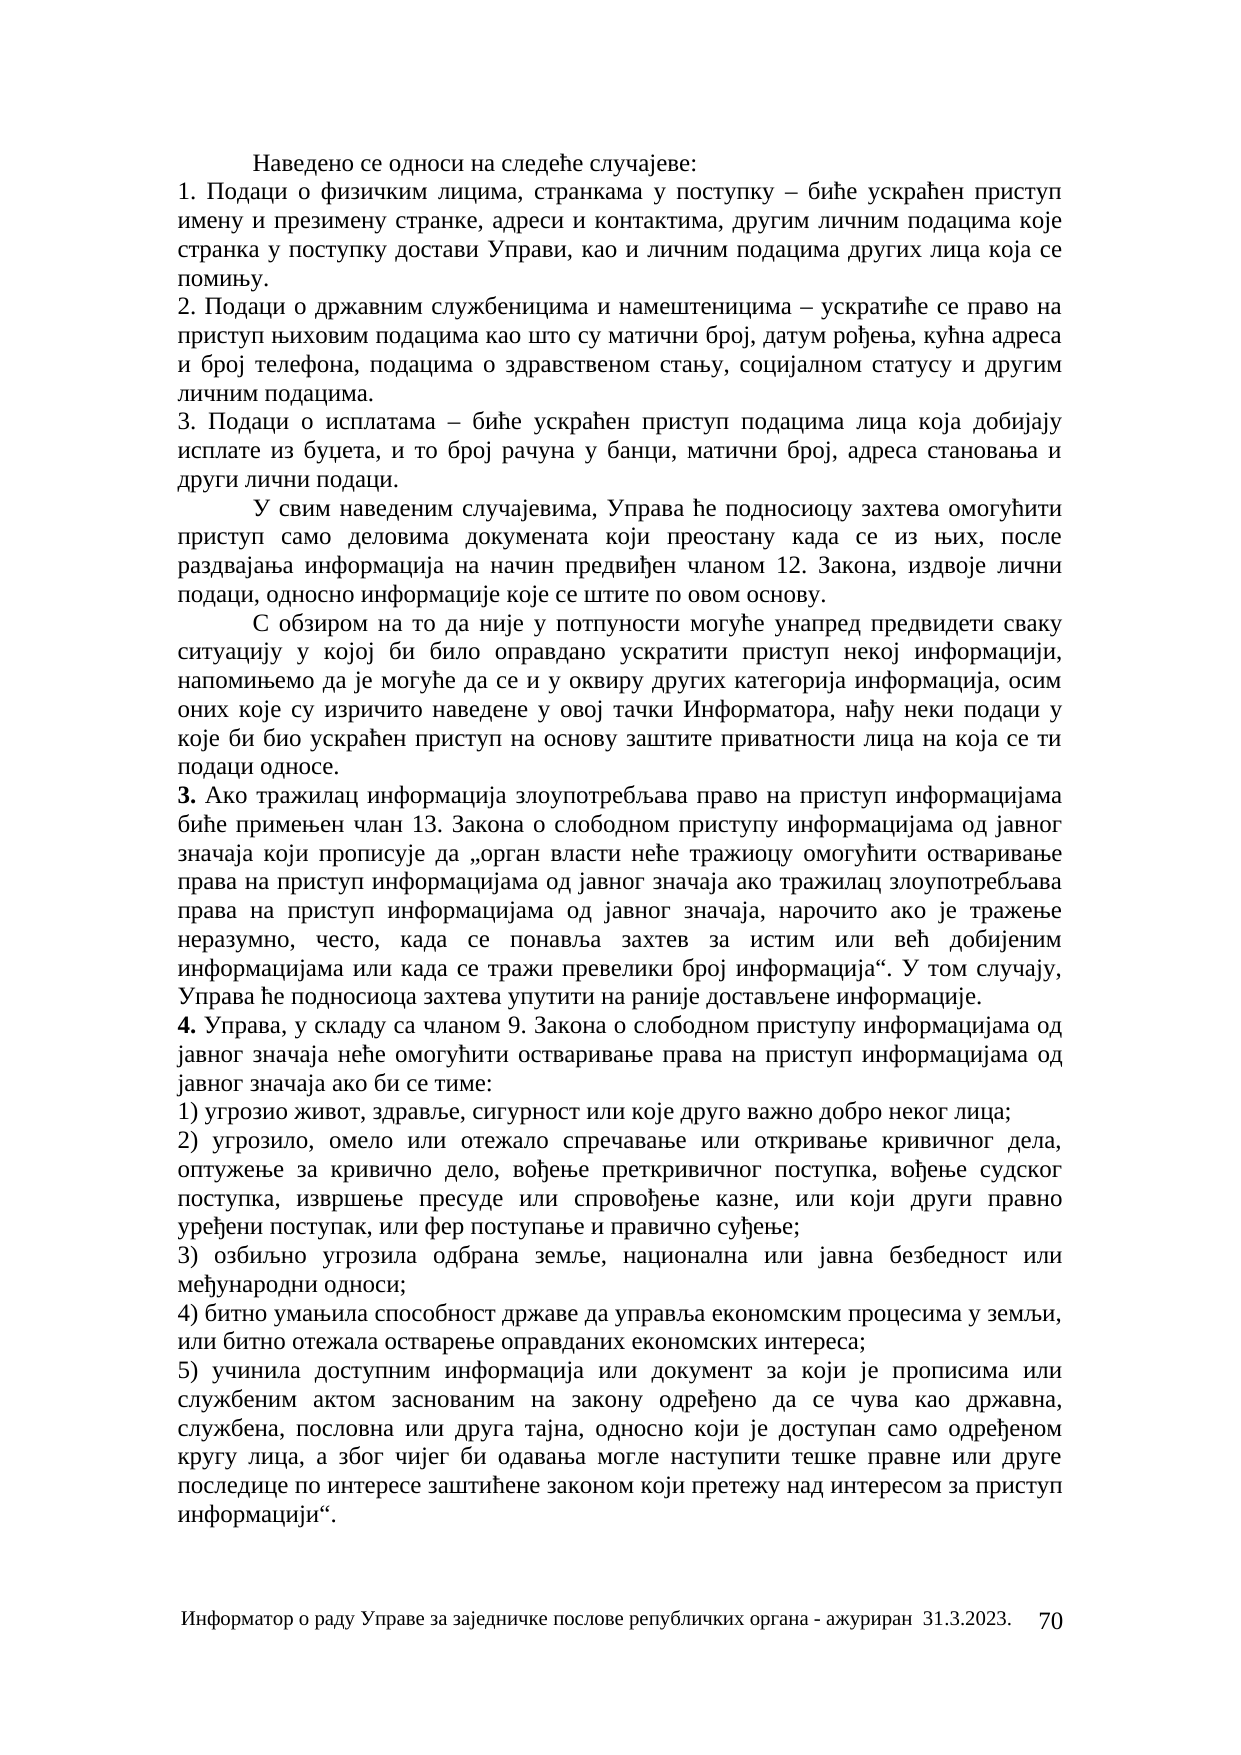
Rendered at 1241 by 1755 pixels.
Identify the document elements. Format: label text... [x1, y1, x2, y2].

text 1. Подаци о физичким лицима, странкама у поступку – биће ускраћен приступ имену и презимену странке, адреси и контактима, другим личним подацима које странка у поступку достави Управи, као и личним подацима других лица која се помињу. [177, 176, 1063, 291]
text 5) учинила доступним информација или документ за који је прописима или службеним актом заснованим на закону одређено да се чува као државна, службена, пословна или друга тајна, односно који је доступан само одређеном кругу лица, а због чијег би одавања могле наступити тешке правне или друге последице по интересе заштићене законом који претежу над интересом за приступ информацији“. [177, 1355, 1063, 1528]
text 1) угрозио живот, здравље, сигурност или које друго важно добро неког лица; [177, 1096, 1063, 1125]
text 4. Управа, у складу са чланом 9. Закона о слободном приступу информацијама од јавног значаја неће омогућити остваривање права на приступ информацијама од јавног значаја ако би се тиме: [177, 1010, 1063, 1096]
text 3. Ако тражилац информација злоупотребљава право на приступ информацијама биће примењен члан 13. Закона о слободном приступу информацијама од јавног значаја који прописује да „орган власти неће тражиоцу омогућити остваривање права на приступ информацијама од јавног значаја ако тражилац злоупотребљава права на приступ информацијама од јавног значаја, нарочито ако је тражење неразумно, често, када се понавља захтев за истим или већ добијеним информацијама или када се тражи превелики број информација“. У том случају, Управа ће подносиоца захтева упутити на раније достављене информације. [177, 780, 1063, 1010]
text 4) битно умањила способност државе да управља економским процесима у земљи, или битно отежала остварење оправданих економских интереса; [177, 1298, 1063, 1355]
text 3. Подаци о исплатама – биће ускраћен приступ подацима лица која добијају исплате из буџета, и то број рачуна у банци, матични број, адреса становања и други лични подаци. [177, 406, 1063, 493]
text 2. Подаци о државним службеницима и намештеницима – ускратиће се право на приступ њиховим подацима као што су матични број, датум рођења, кућна адреса и број телефона, подацима о здравственом стању, социјалном статусу и другим личним подацима. [177, 291, 1063, 406]
text Наведено се односи на следеће случајеве: [177, 148, 1063, 176]
text 3) озбиљно угрозила одбрана земље, национална или јавна безбедност или међународни односи; [177, 1240, 1063, 1298]
text 2) угрозило, омело или отежало спречавање или откривање кривичног дела, оптужење за кривично дело, вођење преткривичног поступка, вођење судског поступка, извршење пресуде или спровођење казне, или који други правно уређени поступак, или фер поступање и правично суђење; [177, 1125, 1063, 1240]
text С обзиром на то да није у потпуности могуће унапред предвидети сваку ситуацију у којој би било оправдано ускратити приступ некој информацији, напомињемо да је могуће да се и у оквиру других категорија информација, осим оних које су изричито наведене у овој тачки Информатора, нађу неки подаци у које би био ускраћен приступ на основу заштите приватности лица на која се ти подаци односе. [177, 608, 1063, 780]
text У свим наведеним случајевима, Управа ће подносиоцу захтева омогућити приступ само деловима докумената који преостану када се из њих, после раздвајања информација на начин предвиђен чланом 12. Закона, издвоје лични подаци, односно информације које се штите по овом основу. [177, 493, 1063, 608]
